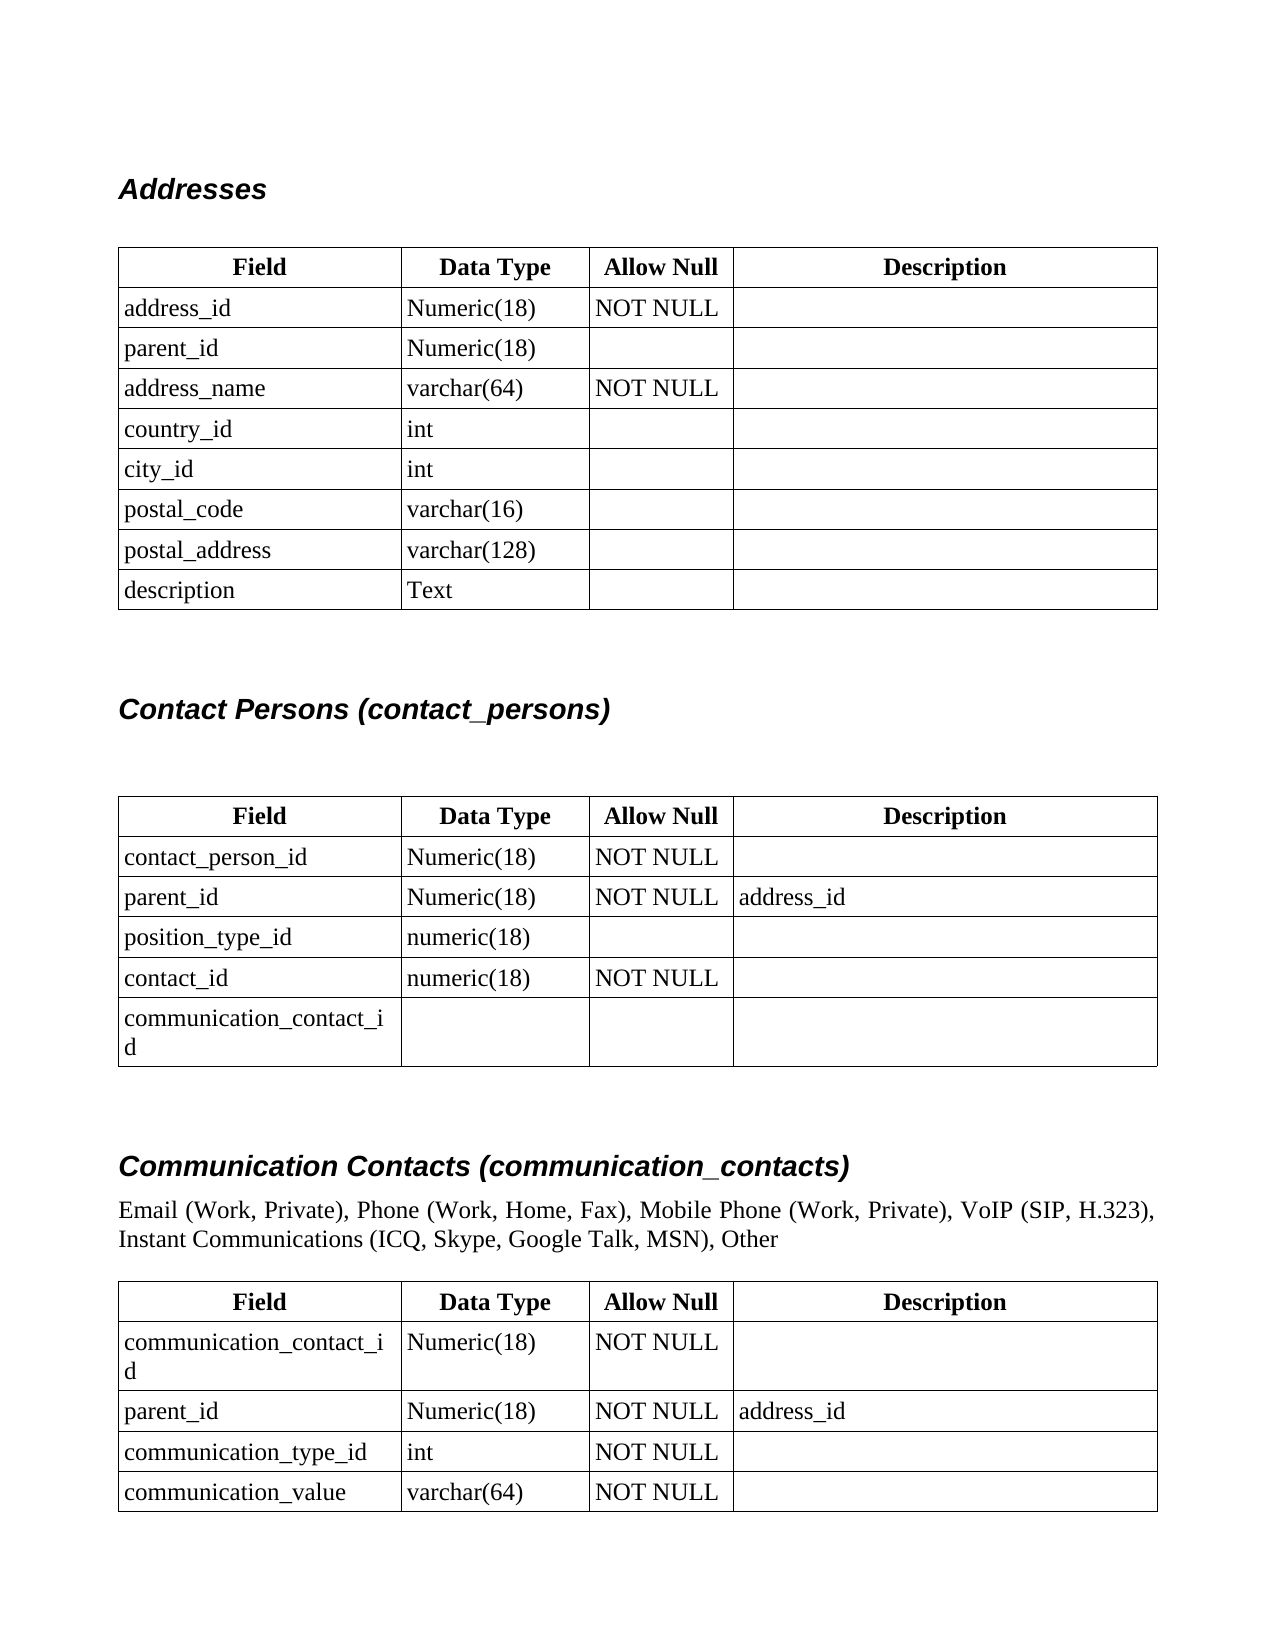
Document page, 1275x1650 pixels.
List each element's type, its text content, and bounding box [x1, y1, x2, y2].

table_header Description [734, 1282, 1157, 1321]
table_cell communication_contact_id [119, 998, 401, 1066]
table_header Field [119, 797, 401, 836]
table_cell [734, 369, 1157, 408]
table_header Allow Null [590, 248, 733, 287]
table_cell [402, 998, 589, 1066]
table_cell address_id [119, 288, 401, 327]
table_cell [590, 409, 733, 448]
table_cell position_type_id [119, 917, 401, 957]
table_cell communication_value [119, 1472, 401, 1511]
table_cell Numeric(18) [402, 288, 589, 327]
table_cell parent_id [119, 1391, 401, 1431]
table_cell contact_id [119, 958, 401, 997]
table_cell communication_type_id [119, 1432, 401, 1471]
table_cell varchar(16) [402, 490, 589, 529]
table_cell Numeric(18) [402, 1322, 589, 1390]
table_cell [590, 328, 733, 368]
table_cell varchar(64) [402, 1472, 589, 1511]
table_cell [734, 490, 1157, 529]
table_cell description [119, 570, 401, 609]
table_cell [590, 998, 733, 1066]
table_header Field [119, 248, 401, 287]
table_header Field [119, 1282, 401, 1321]
table_cell NOT NULL [590, 288, 733, 327]
table_header Data Type [402, 797, 589, 836]
table_cell [734, 837, 1157, 876]
table_cell [734, 570, 1157, 609]
table_cell [734, 998, 1157, 1066]
table_cell [734, 328, 1157, 368]
text Email (Work, Private), Phone (Work, Home, Fax), Mobile Phone (Work, Private), VoIP (SIP, H.323), Instant Communications (ICQ, Skype, Google Talk, MSN), Other [118, 1195, 1157, 1252]
table_header Description [734, 248, 1157, 287]
table_cell parent_id [119, 328, 401, 368]
table_cell NOT NULL [590, 1322, 733, 1390]
table_cell [734, 1322, 1157, 1390]
table_cell [734, 288, 1157, 327]
table_cell country_id [119, 409, 401, 448]
subtitle Contact Persons (contact_persons) [118, 692, 1157, 726]
table_cell Numeric(18) [402, 837, 589, 876]
table_cell Numeric(18) [402, 1391, 589, 1431]
table_cell [734, 530, 1157, 569]
table_cell numeric(18) [402, 958, 589, 997]
table_header Allow Null [590, 797, 733, 836]
table_cell int [402, 1432, 589, 1471]
table_cell varchar(64) [402, 369, 589, 408]
table_cell parent_id [119, 877, 401, 916]
table_cell address_id [734, 877, 1157, 916]
table_cell NOT NULL [590, 1432, 733, 1471]
table_cell [590, 490, 733, 529]
table_cell numeric(18) [402, 917, 589, 957]
table_cell varchar(128) [402, 530, 589, 569]
table_cell [590, 530, 733, 569]
table_cell [734, 1472, 1157, 1511]
subtitle Addresses [118, 172, 1157, 205]
table_header Description [734, 797, 1157, 836]
table_cell NOT NULL [590, 958, 733, 997]
table_cell int [402, 409, 589, 448]
table_cell [590, 449, 733, 489]
table_cell [734, 409, 1157, 448]
table_cell NOT NULL [590, 1472, 733, 1511]
table_cell address_name [119, 369, 401, 408]
table_header Allow Null [590, 1282, 733, 1321]
table_cell Numeric(18) [402, 328, 589, 368]
table_header Data Type [402, 248, 589, 287]
table_cell communication_contact_id [119, 1322, 401, 1390]
table_cell contact_person_id [119, 837, 401, 876]
table_cell [734, 449, 1157, 489]
table_cell city_id [119, 449, 401, 489]
table_cell [734, 958, 1157, 997]
table_cell NOT NULL [590, 369, 733, 408]
table_cell [734, 917, 1157, 957]
table_cell NOT NULL [590, 837, 733, 876]
table_cell int [402, 449, 589, 489]
table_cell Numeric(18) [402, 877, 589, 916]
table_cell address_id [734, 1391, 1157, 1431]
table_cell postal_address [119, 530, 401, 569]
table_cell NOT NULL [590, 1391, 733, 1431]
table_cell [590, 570, 733, 609]
table_cell Text [402, 570, 589, 609]
table_header Data Type [402, 1282, 589, 1321]
table_cell postal_code [119, 490, 401, 529]
subtitle Communication Contacts (communication_contacts) [118, 1149, 1157, 1182]
table_cell [734, 1432, 1157, 1471]
table_cell NOT NULL [590, 877, 733, 916]
table_cell [590, 917, 733, 957]
